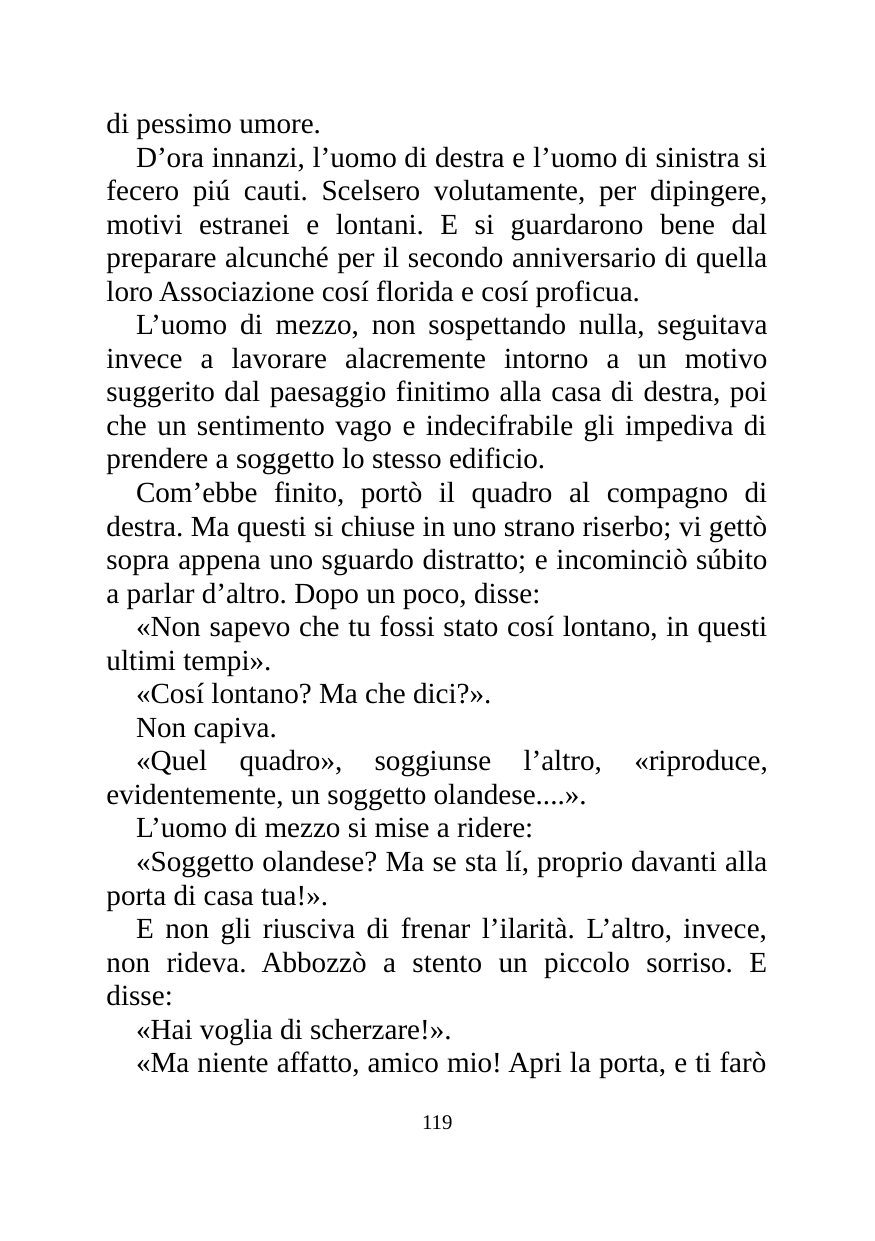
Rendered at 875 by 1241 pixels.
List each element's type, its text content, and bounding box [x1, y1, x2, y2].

text di pessimo umore. [106, 106, 768, 140]
text «Cosí lontano? Ma che dici?». [106, 676, 768, 710]
text «Non sapevo che tu fossi stato cosí lontano, in questi ultimi tempi». [106, 609, 768, 676]
text Com’ebbe finito, portò il quadro al compagno di destra. Ma questi si chiuse in uno strano riserbo; vi gettò sopra appena uno sguardo distratto; e incominciò súbito a parlar d’altro. Dopo un poco, disse: [106, 475, 768, 609]
text E non gli riusciva di frenar l’ilarità. L’altro, invece, non rideva. Abbozzò a stento un piccolo sorriso. E disse: [106, 911, 768, 1012]
text L’uomo di mezzo, non sospettando nulla, seguitava invece a lavorare alacremente intorno a un motivo suggerito dal paesaggio finitimo alla casa di destra, poi che un sentimento vago e indecifrabile gli impediva di prendere a soggetto lo stesso edificio. [106, 307, 768, 475]
text Non capiva. [106, 710, 768, 743]
text L’uomo di mezzo si mise a ridere: [106, 811, 768, 844]
text «Quel quadro», soggiunse l’altro, «riproduce, evidentemente, un soggetto olandese....». [106, 743, 768, 811]
text «Soggetto olandese? Ma se sta lí, proprio davanti alla porta di casa tua!». [106, 844, 768, 911]
text D’ora innanzi, l’uomo di destra e l’uomo di sinistra si fecero piú cauti. Scelsero volutamente, per dipingere, motivi estranei e lontani. E si guardarono bene dal preparare alcunché per il secondo anniversario di quella loro Associazione cosí florida e cosí proficua. [106, 140, 768, 307]
text «Ma niente affatto, amico mio! Apri la porta, e ti farò [106, 1045, 768, 1079]
text «Hai voglia di scherzare!». [106, 1012, 768, 1045]
